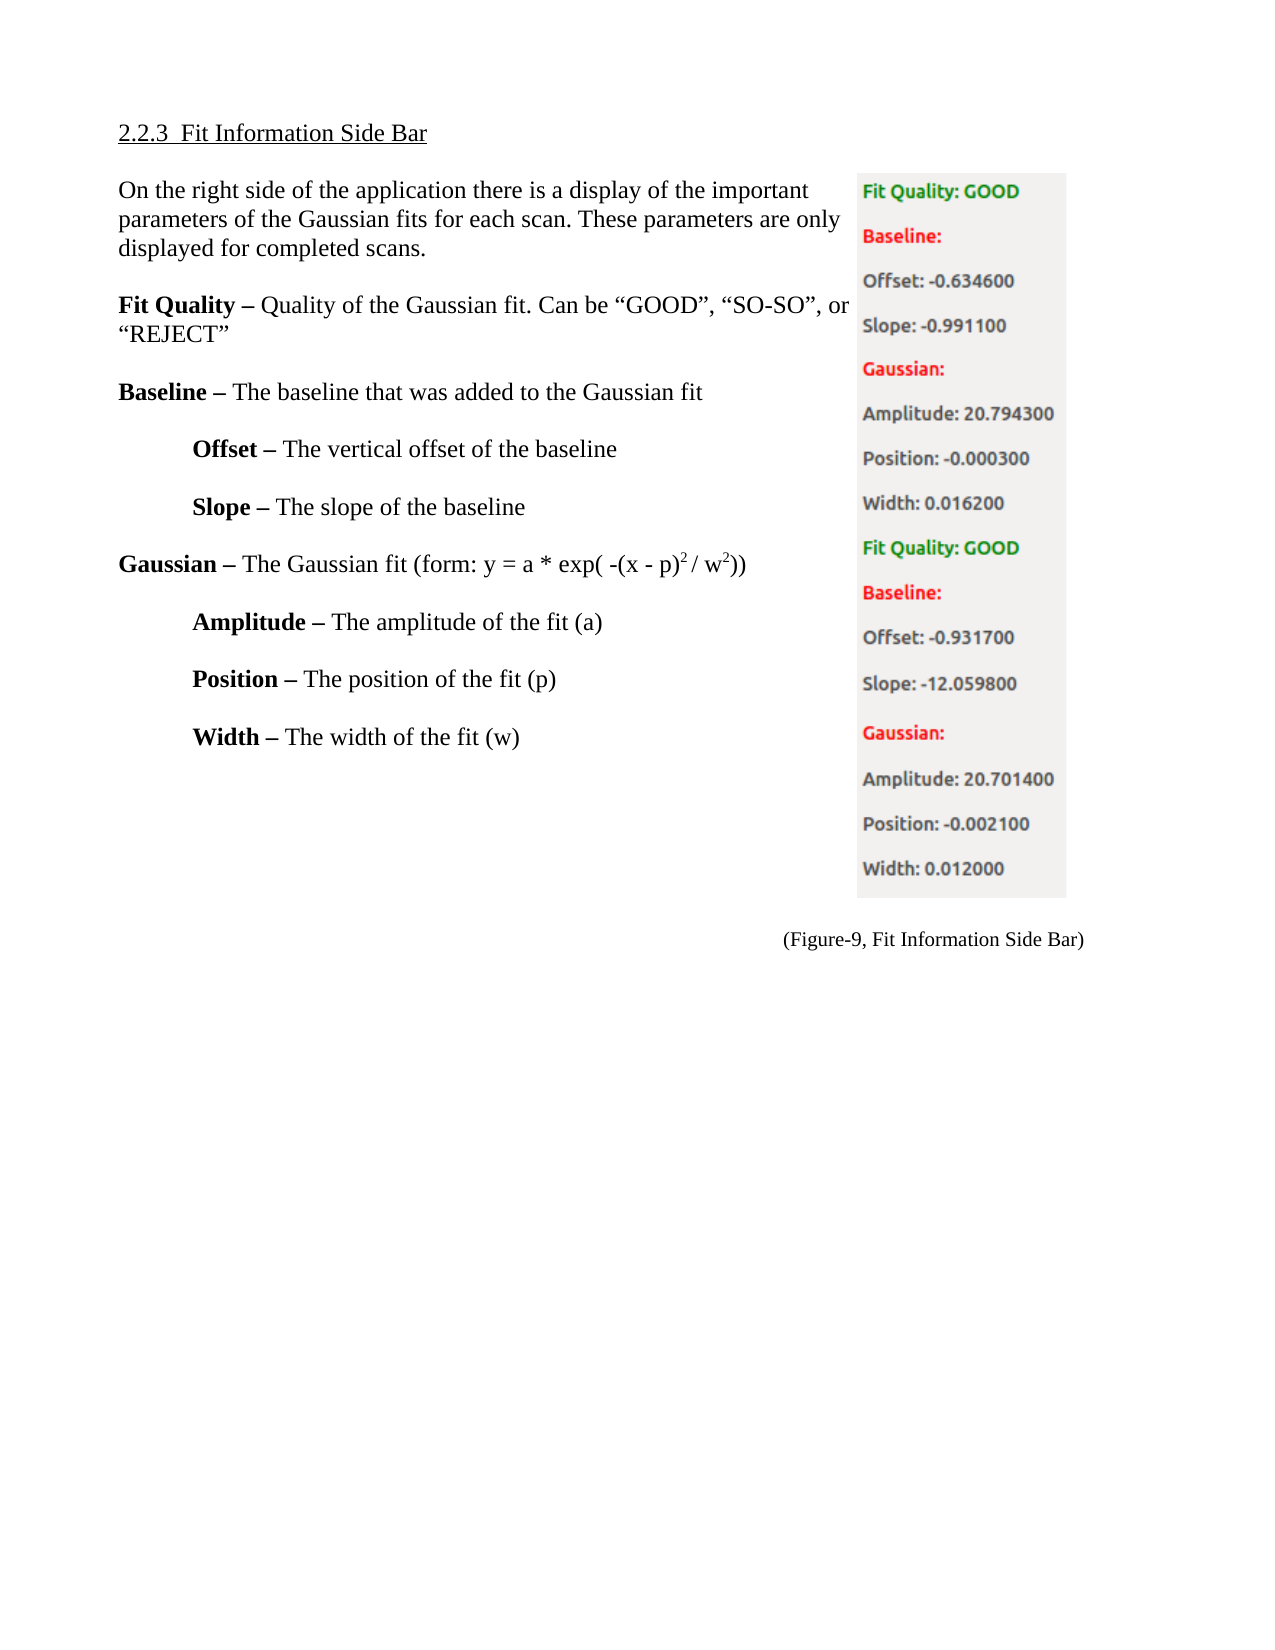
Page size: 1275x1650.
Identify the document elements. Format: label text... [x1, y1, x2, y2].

text [1067, 722, 1157, 751]
text [1067, 434, 1157, 463]
text Position – The position of the fit (p) [118, 664, 857, 693]
text Gaussian – The Gaussian fit (form: y = a * exp( -(x - p)2 / w2)) [118, 549, 857, 578]
text [1067, 607, 1157, 636]
text Baseline – The baseline that was added to the Gaussian fit [118, 377, 857, 406]
text Offset – The vertical offset of the baseline [118, 434, 857, 463]
text [1067, 664, 1157, 693]
text Width – The width of the fit (w) [118, 722, 857, 751]
text On the right side of the application there is a display of the important parameters of the Gaussian fits for each scan. These parameters are only displayed for completed scans. [118, 176, 857, 262]
text 2.2.3 Fit Information Side Bar [118, 118, 1157, 147]
text (Figure-9, Fit Information Side Bar) [118, 894, 1157, 952]
text Slope – The slope of the baseline [118, 492, 857, 521]
text Amplitude – The amplitude of the fit (a) [118, 607, 857, 636]
text [1067, 291, 1157, 348]
text [1067, 176, 1157, 262]
picture [857, 173, 1067, 898]
text [1067, 549, 1157, 578]
text [1067, 492, 1157, 521]
text [1067, 377, 1157, 406]
text Fit Quality – Quality of the Gaussian fit. Can be “GOOD”, “SO-SO”, or “REJECT” [118, 291, 857, 348]
